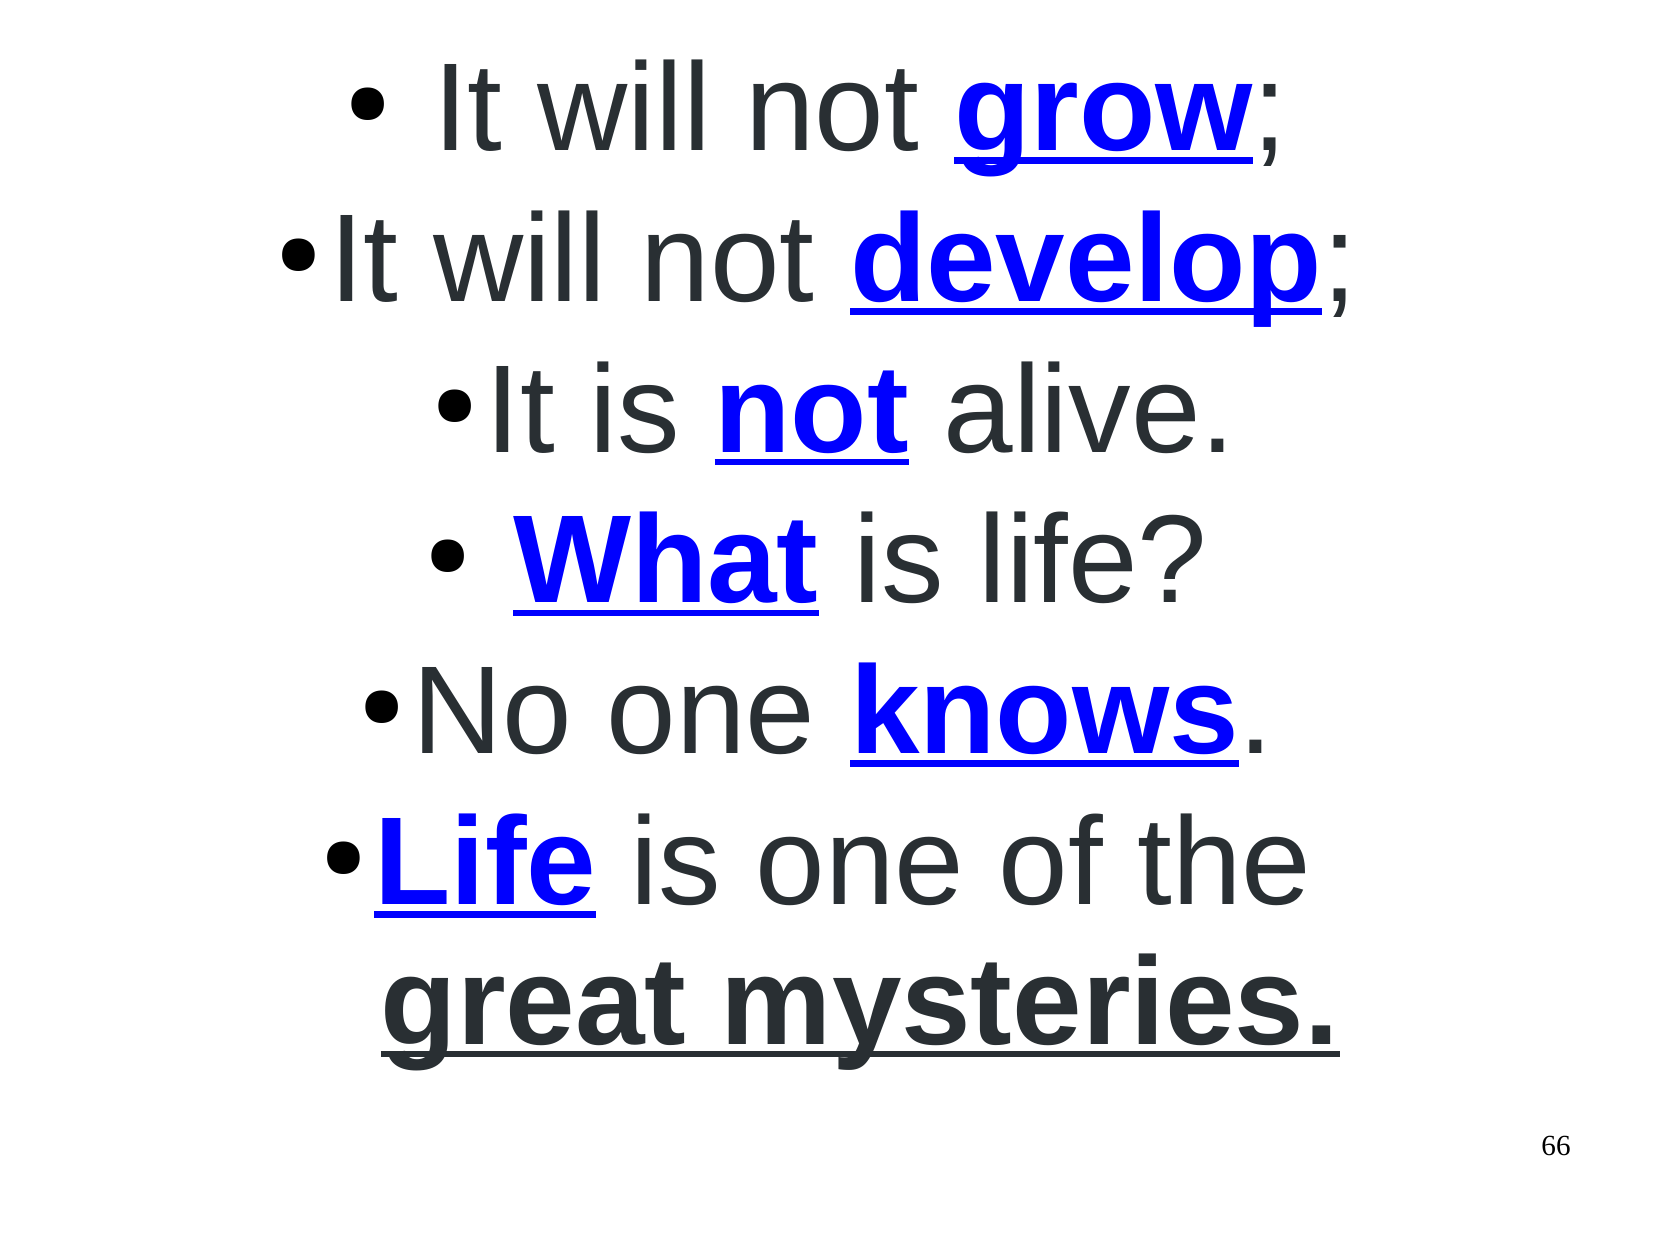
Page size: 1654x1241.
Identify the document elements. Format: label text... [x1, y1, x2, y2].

list It will not grow; It will not develop; It is not alive. What is life? No one knows. Life is one of the great mysteries. [37, 37, 1613, 1238]
